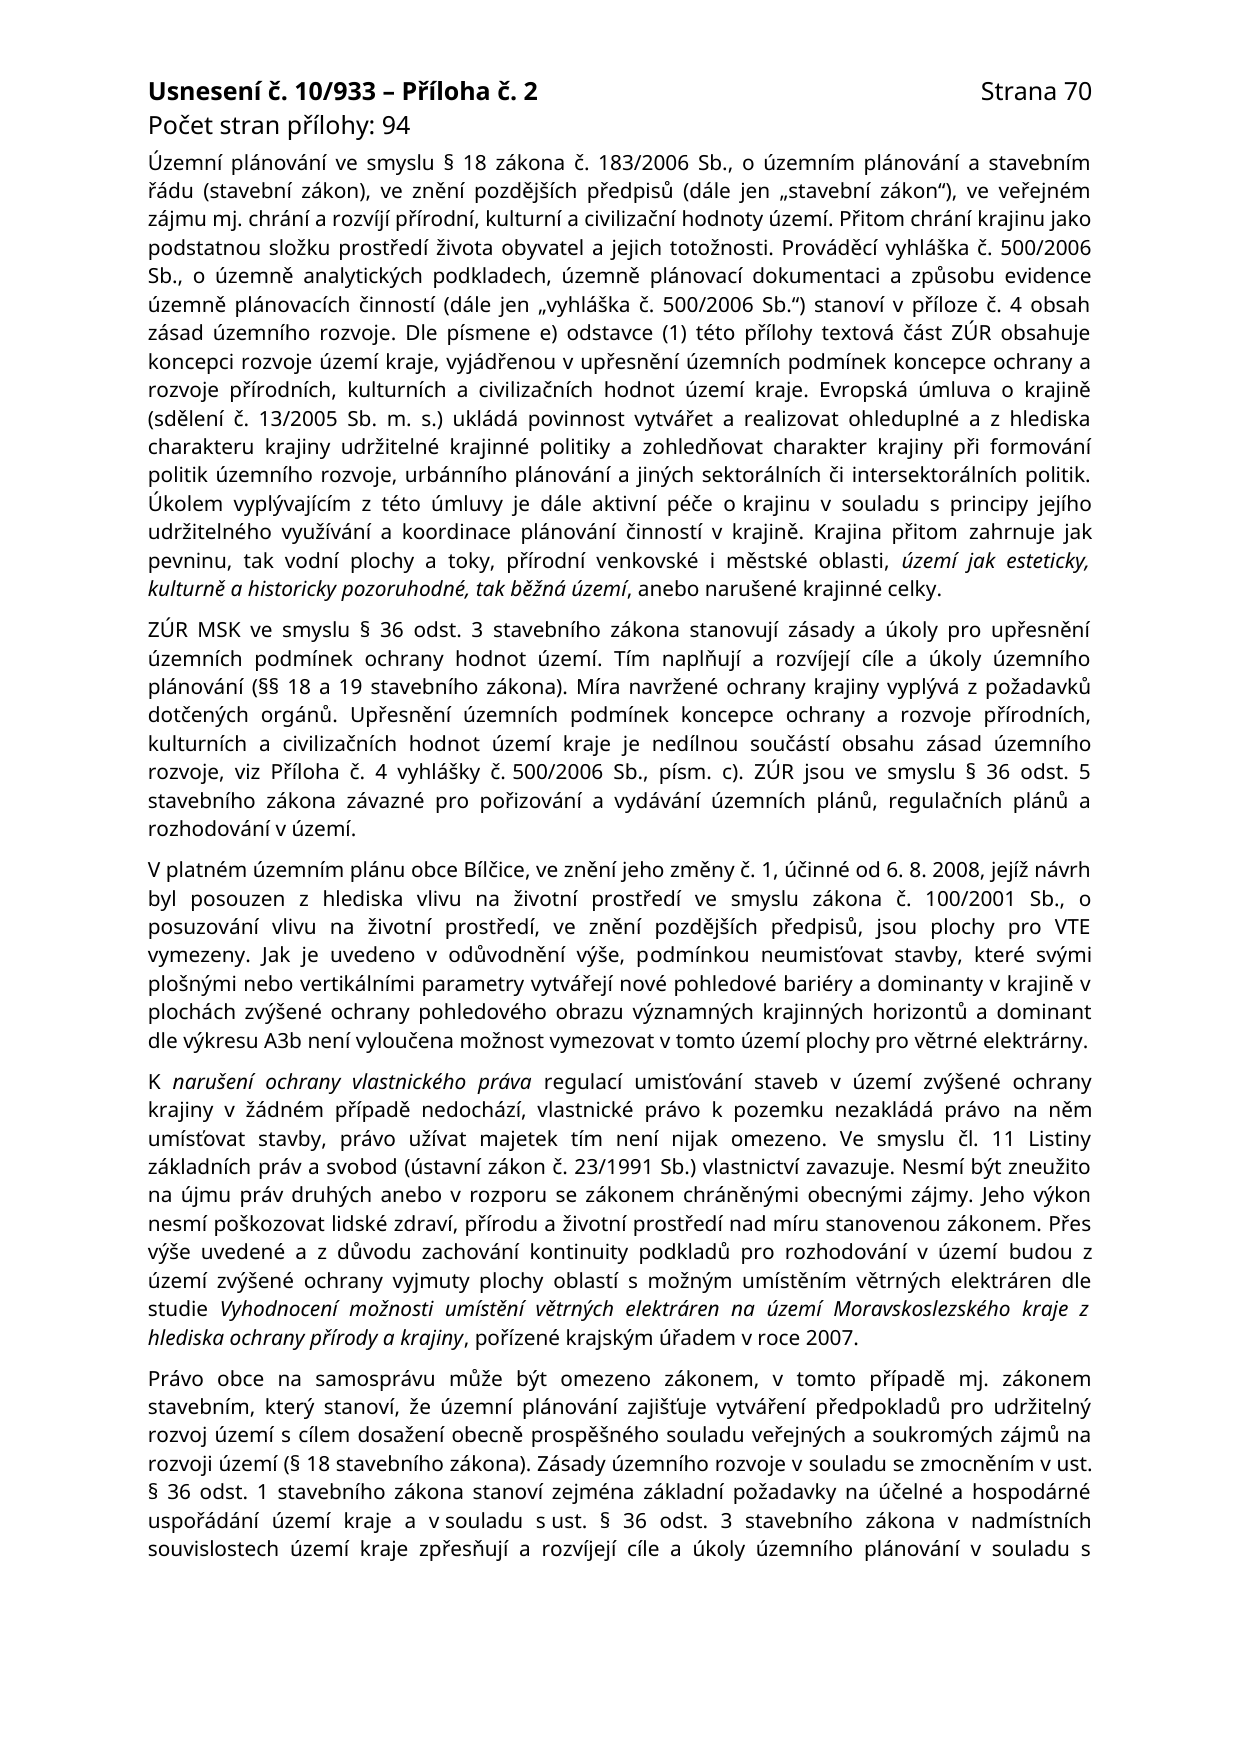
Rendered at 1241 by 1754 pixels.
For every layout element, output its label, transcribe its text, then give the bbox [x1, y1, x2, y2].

text K narušení ochrany vlastnického práva regulací umisťování staveb v území zvýšené ochrany krajiny v žádném případě nedochází, vlastnické právo k pozemku nezakládá právo na něm umísťovat stavby, právo užívat majetek tím není nijak omezeno. Ve smyslu čl. 11 Listiny základních práv a svobod (ústavní zákon č. 23/1991 Sb.) vlastnictví zavazuje. Nesmí být zneužito na újmu práv druhých anebo v rozporu se zákonem chráněnými obecnými zájmy. Jeho výkon nesmí poškozovat lidské zdraví, přírodu a životní prostředí nad míru stanovenou zákonem. Přes výše uvedené a z důvodu zachování kontinuity podkladů pro rozhodování v území budou z území zvýšené ochrany vyjmuty plochy oblastí s možným umístěním větrných elektráren dle studie Vyhodnocení možnosti umístění větrných elektráren na území Moravskoslezského kraje z hlediska ochrany přírody a krajiny, pořízené krajským úřadem v roce 2007. [148, 1067, 1092, 1351]
text V platném územním plánu obce Bílčice, ve znění jeho změny č. 1, účinné od 6. 8. 2008, jejíž návrh byl posouzen z hlediska vlivu na životní prostředí ve smyslu zákona č. 100/2001 Sb., o posuzování vlivu na životní prostředí, ve znění pozdějších předpisů, jsou plochy pro VTE vymezeny. Jak je uvedeno v odůvodnění výše, podmínkou neumisťovat stavby, které svými plošnými nebo vertikálními parametry vytvářejí nové pohledové bariéry a dominanty v krajině v plochách zvýšené ochrany pohledového obrazu významných krajinných horizontů a dominant dle výkresu A3b není vyloučena možnost vymezovat v tomto území plochy pro větrné elektrárny. [148, 855, 1092, 1054]
text Územní plánování ve smyslu § 18 zákona č. 183/2006 Sb., o územním plánování a stavebním řádu (stavební zákon), ve znění pozdějších předpisů (dále jen „stavební zákon“), ve veřejném zájmu mj. chrání a rozvíjí přírodní, kulturní a civilizační hodnoty území. Přitom chrání krajinu jako podstatnou složku prostředí života obyvatel a jejich totožnosti. Prováděcí vyhláška č. 500/2006 Sb., o územně analytických podkladech, územně plánovací dokumentaci a způsobu evidence územně plánovacích činností (dále jen „vyhláška č. 500/2006 Sb.“) stanoví v příloze č. 4 obsah zásad územního rozvoje. Dle písmene e) odstavce (1) této přílohy textová část ZÚR obsahuje koncepci rozvoje území kraje, vyjádřenou v upřesnění územních podmínek koncepce ochrany a rozvoje přírodních, kulturních a civilizačních hodnot území kraje. Evropská úmluva o krajině (sdělení č. 13/2005 Sb. m. s.) ukládá povinnost vytvářet a realizovat ohleduplné a z hlediska charakteru krajiny udržitelné krajinné politiky a zohledňovat charakter krajiny při formování politik územního rozvoje, urbánního plánování a jiných sektorálních či intersektorálních politik. Úkolem vyplývajícím z této úmluvy je dále aktivní péče o krajinu v souladu s principy jejího udržitelného využívání a koordinace plánování činností v krajině. Krajina přitom zahrnuje jak pevninu, tak vodní plochy a toky, přírodní venkovské i městské oblasti, území jak esteticky, kulturně a historicky pozoruhodné, tak běžná území, anebo narušené krajinné celky. [148, 148, 1092, 603]
text ZÚR MSK ve smyslu § 36 odst. 3 stavebního zákona stanovují zásady a úkoly pro upřesnění územních podmínek ochrany hodnot území. Tím naplňují a rozvíjejí cíle a úkoly územního plánování (§§ 18 a 19 stavebního zákona). Míra navržené ochrany krajiny vyplývá z požadavků dotčených orgánů. Upřesnění územních podmínek koncepce ochrany a rozvoje přírodních, kulturních a civilizačních hodnot území kraje je nedílnou součástí obsahu zásad územního rozvoje, viz Příloha č. 4 vyhlášky č. 500/2006 Sb., písm. c). ZÚR jsou ve smyslu § 36 odst. 5 stavebního zákona závazné pro pořizování a vydávání územních plánů, regulačních plánů a rozhodování v území. [148, 615, 1092, 843]
text Právo obce na samosprávu může být omezeno zákonem, v tomto případě mj. zákonem stavebním, který stanoví, že územní plánování zajišťuje vytváření předpokladů pro udržitelný rozvoj území s cílem dosažení obecně prospěšného souladu veřejných a soukromých zájmů na rozvoji území (§ 18 stavebního zákona). Zásady územního rozvoje v souladu se zmocněním v ust. § 36 odst. 1 stavebního zákona stanoví zejména základní požadavky na účelné a hospodárné uspořádání území kraje a v souladu s ust. § 36 odst. 3 stavebního zákona v nadmístních souvislostech území kraje zpřesňují a rozvíjejí cíle a úkoly územního plánování v souladu s [148, 1364, 1092, 1563]
